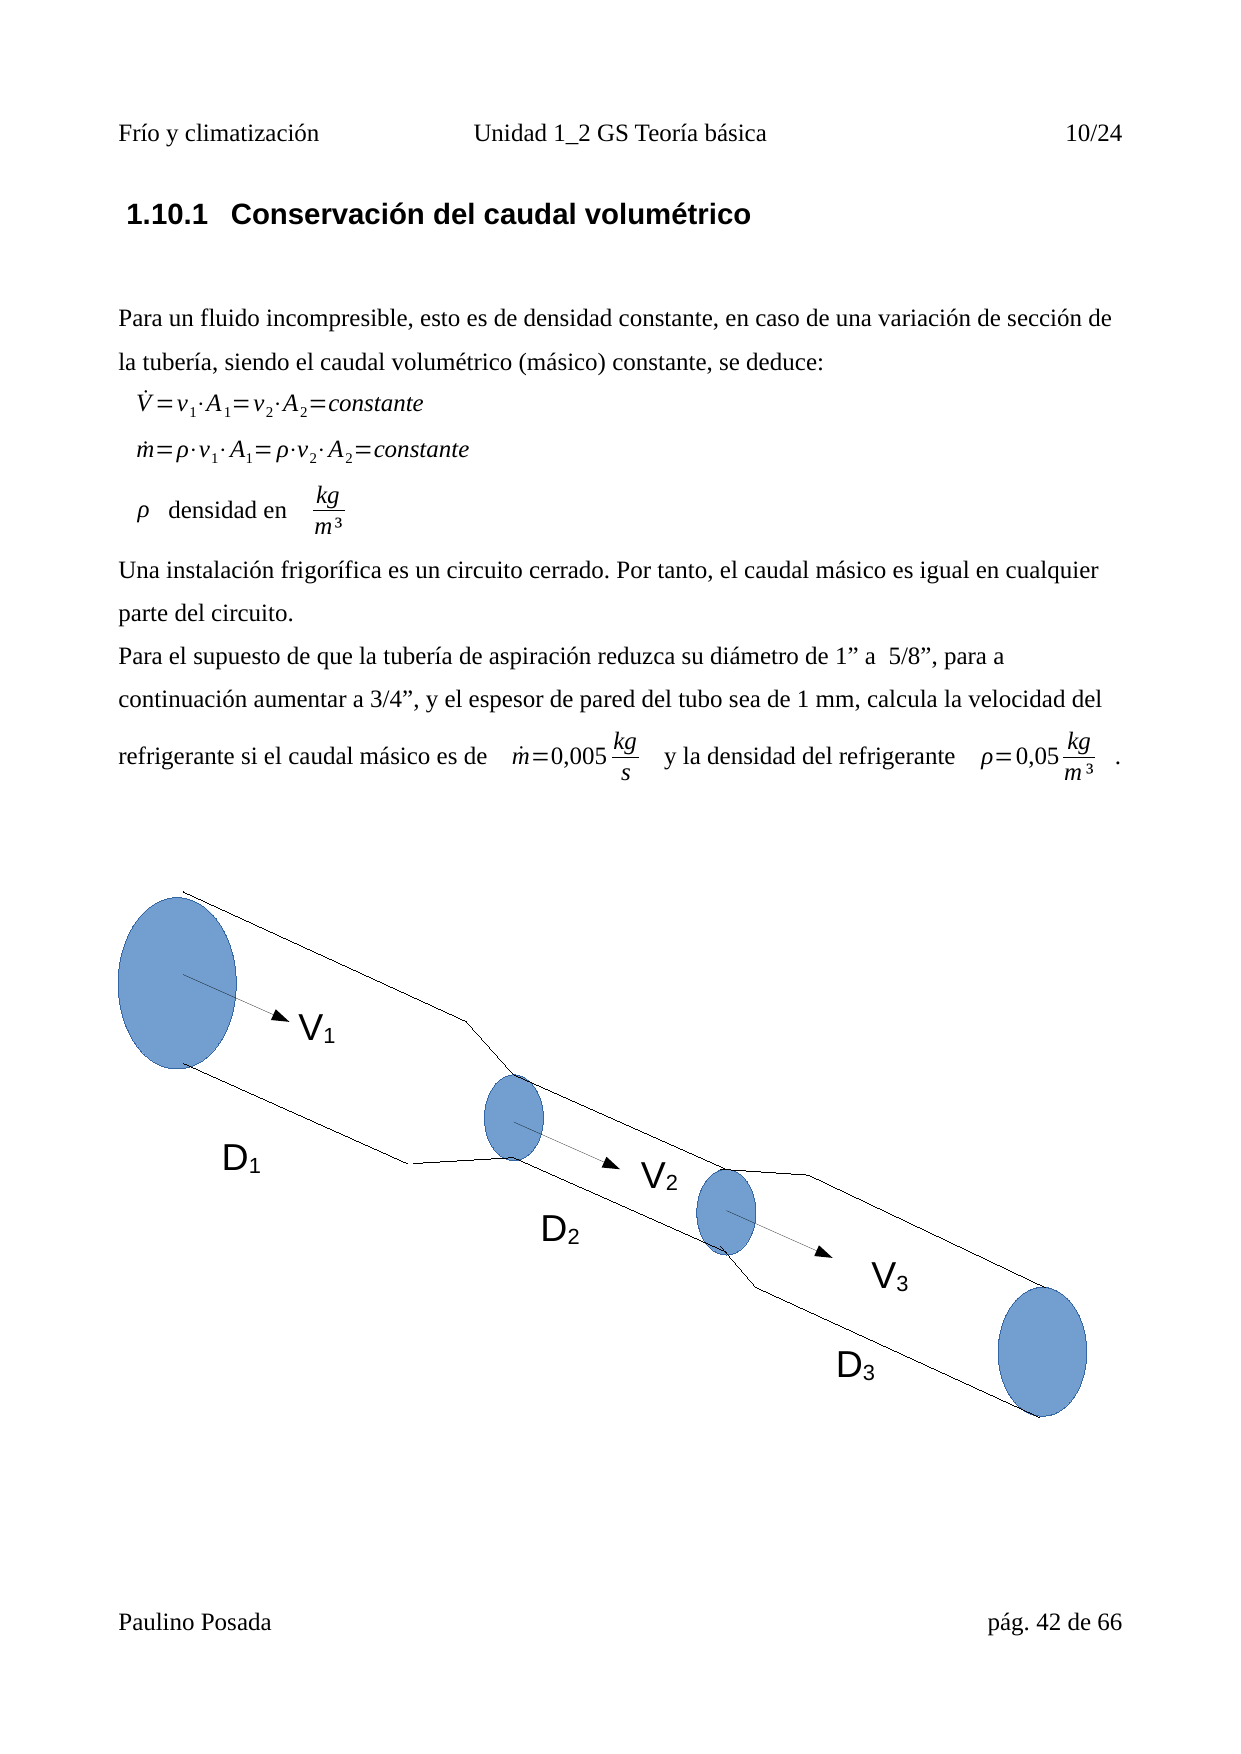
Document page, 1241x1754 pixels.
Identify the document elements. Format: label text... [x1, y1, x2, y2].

text densidad en [118, 481, 1122, 540]
text Para un fluido incompresible, esto es de densidad constante, en caso de una variación de sección de la tubería, siendo el caudal volumétrico (másico) constante, se deduce: [118, 303, 1122, 375]
text Una instalación frigorífica es un circuito cerrado. Por tanto, el caudal másico es igual en cualquier parte del circuito. [118, 555, 1122, 627]
subtitle Conservación del caudal volumétrico [118, 197, 1122, 231]
text Para el supuesto de que la tubería de aspiración reduzca su diámetro de 1” a 5/8”, para a continuación aumentar a 3/4”, y el espesor de pared del tubo sea de 1 mm, calcula la velocidad del refrigerante si el caudal másico es de y la densidad del refrigerante . [118, 641, 1122, 786]
